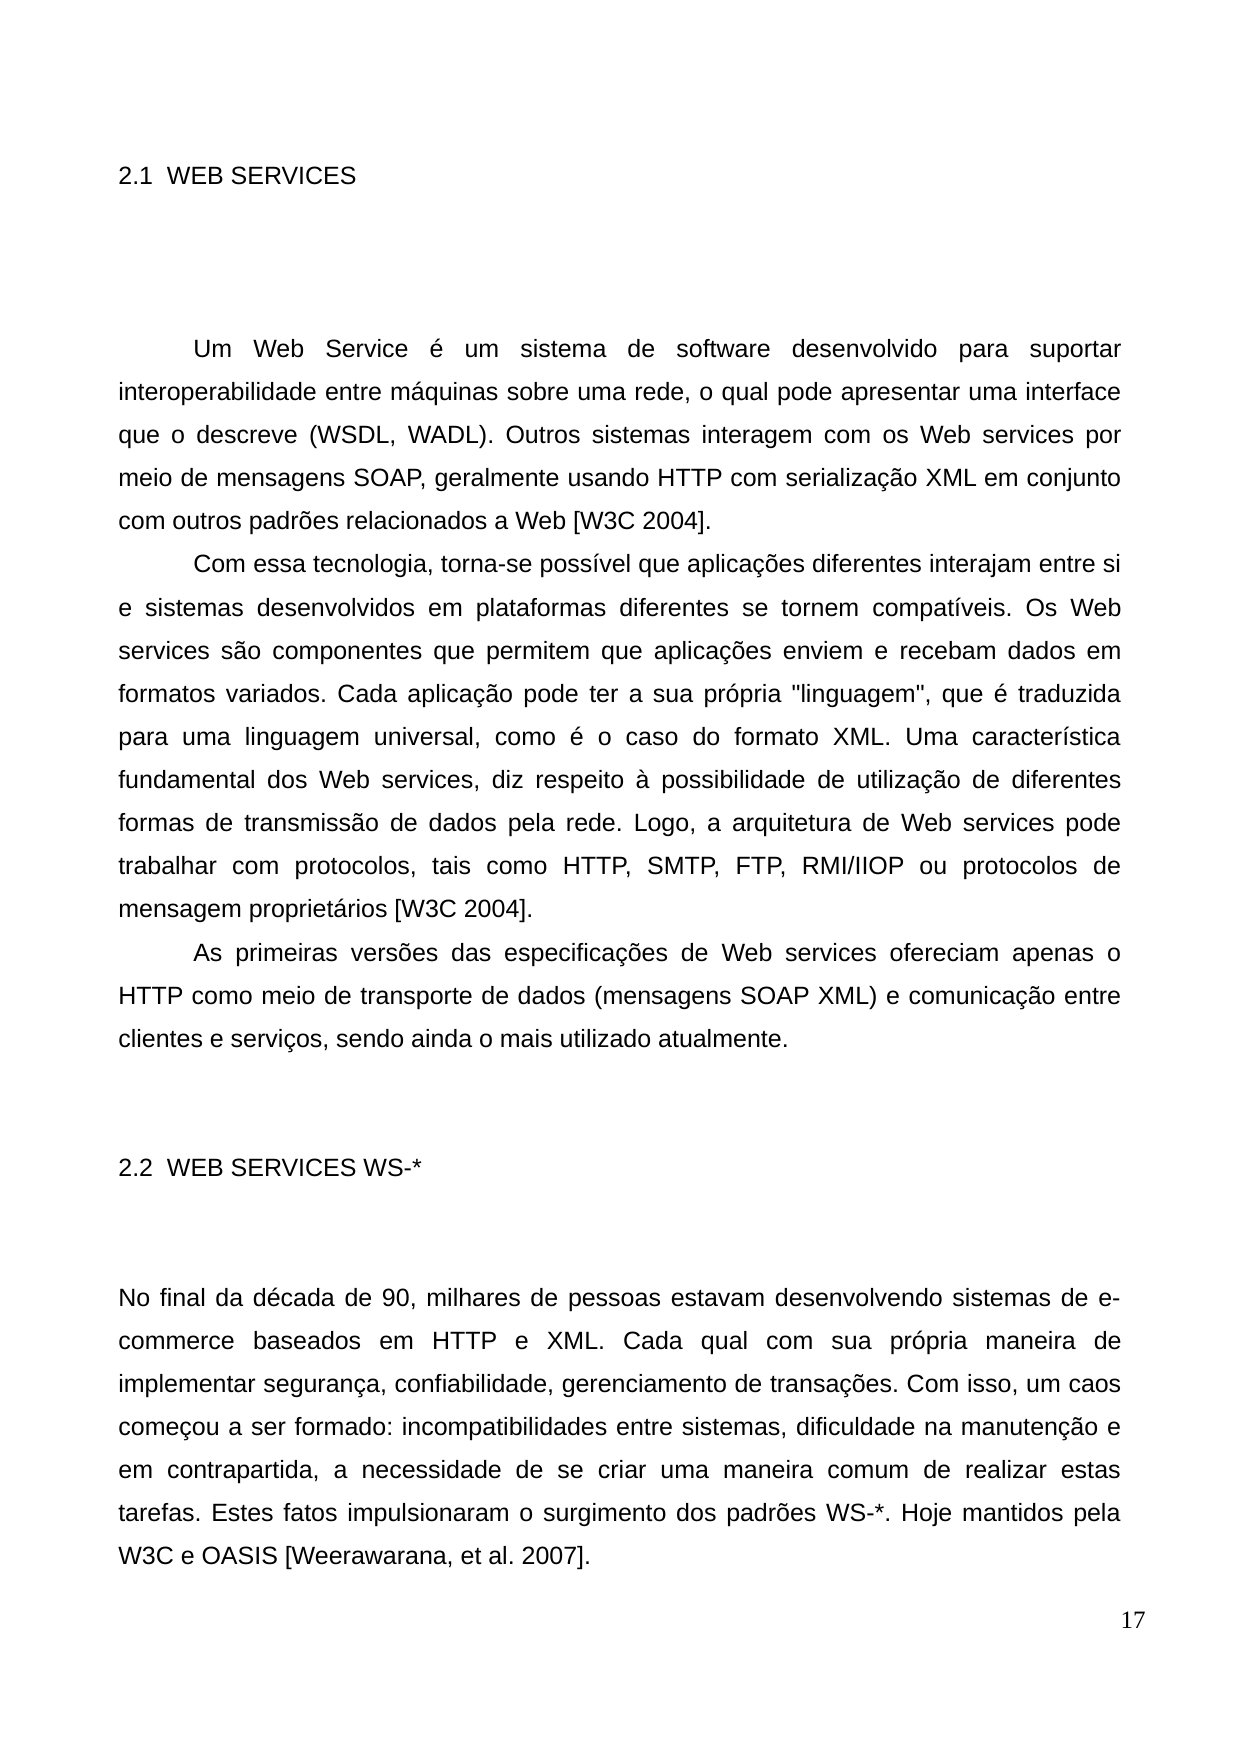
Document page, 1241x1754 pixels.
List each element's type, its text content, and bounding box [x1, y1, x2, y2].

text Um Web Service é um sistema de software desenvolvido para suportar interoperabilidade entre máquinas sobre uma rede, o qual pode apresentar uma interface que o descreve (WSDL, WADL). Outros sistemas interagem com os Web services por meio de mensagens SOAP, geralmente usando HTTP com serialização XML em conjunto com outros padrões relacionados a Web [W3C 2004]. [118, 334, 1123, 535]
text Com essa tecnologia, torna-se possível que aplicações diferentes interajam entre si e sistemas desenvolvidos em plataformas diferentes se tornem compatíveis. Os Web services são componentes que permitem que aplicações enviem e recebam dados em formatos variados. Cada aplicação pode ter a sua própria "linguagem", que é traduzida para uma linguagem universal, como é o caso do formato XML. Uma característica fundamental dos Web services, diz respeito à possibilidade de utilização de diferentes formas de transmissão de dados pela rede. Logo, a arquitetura de Web services pode trabalhar com protocolos, tais como HTTP, SMTP, FTP, RMI/IIOP ou protocolos de mensagem proprietários [W3C 2004]. [118, 549, 1123, 923]
text 2.2 WEB SERVICES WS-* [118, 1153, 1123, 1182]
text 2.1 WEB SERVICES [118, 161, 1123, 190]
text As primeiras versões das especificações de Web services ofereciam apenas o HTTP como meio de transporte de dados (mensagens SOAP XML) e comunicação entre clientes e serviços, sendo ainda o mais utilizado atualmente. [118, 937, 1123, 1052]
text No final da década de 90, milhares de pessoas estavam desenvolvendo sistemas de e- commerce baseados em HTTP e XML. Cada qual com sua própria maneira de implementar segurança, confiabilidade, gerenciamento de transações. Com isso, um caos começou a ser formado: incompatibilidades entre sistemas, dificuldade na manutenção e em contrapartida, a necessidade de se criar uma maneira comum de realizar estas tarefas. Estes fatos impulsionaram o surgimento dos padrões WS-*. Hoje mantidos pela W3C e OASIS [Weerawarana, et al. 2007]. [118, 1282, 1123, 1570]
